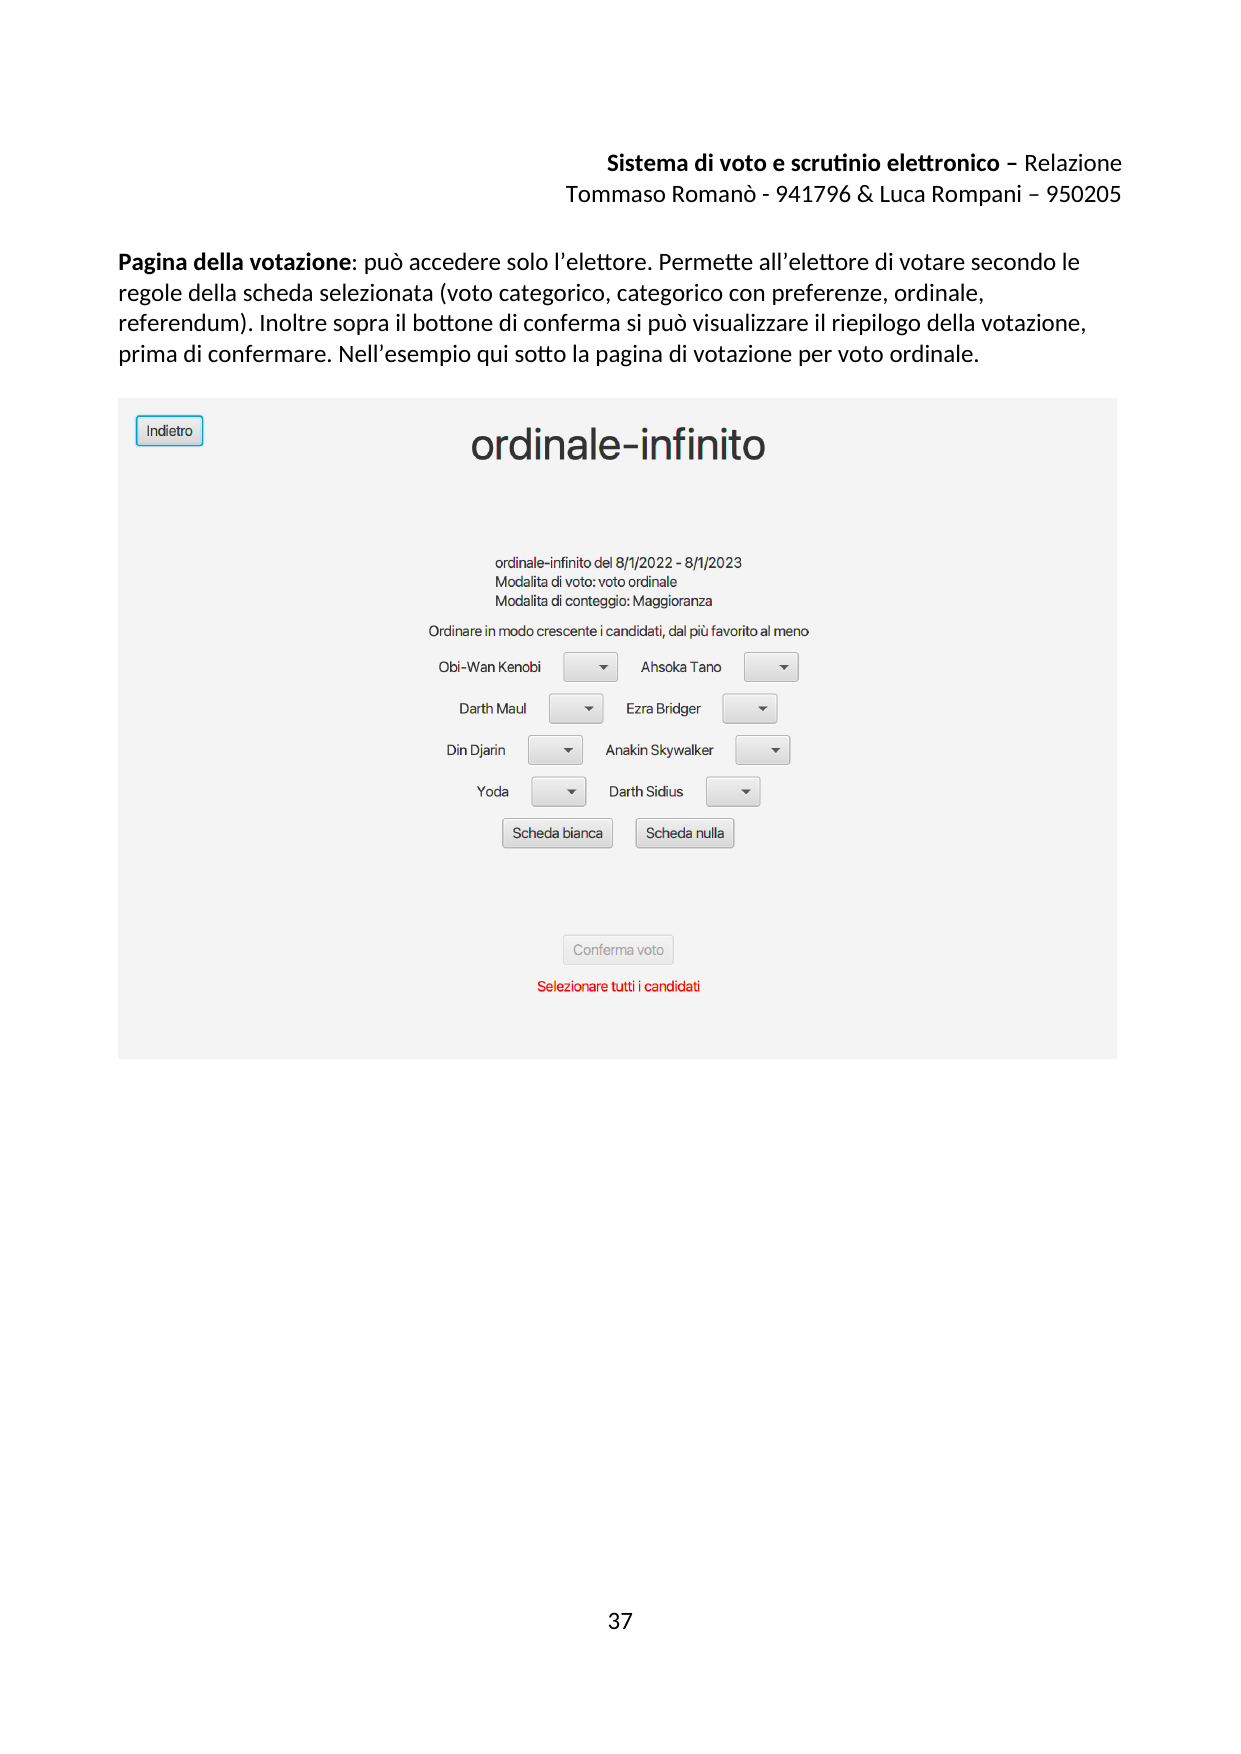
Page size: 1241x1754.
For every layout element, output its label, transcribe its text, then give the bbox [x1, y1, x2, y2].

text Pagina della votazione: può accedere solo l’elettore. Permette all’elettore di votare secondo le regole della scheda selezionata (voto categorico, categorico con preferenze, ordinale, referendum). Inoltre sopra il bottone di conferma si può visualizzare il riepilogo della votazione, prima di confermare. Nell’esempio qui sotto la pagina di votazione per voto ordinale. [118, 246, 1122, 368]
picture [118, 398, 1118, 1059]
